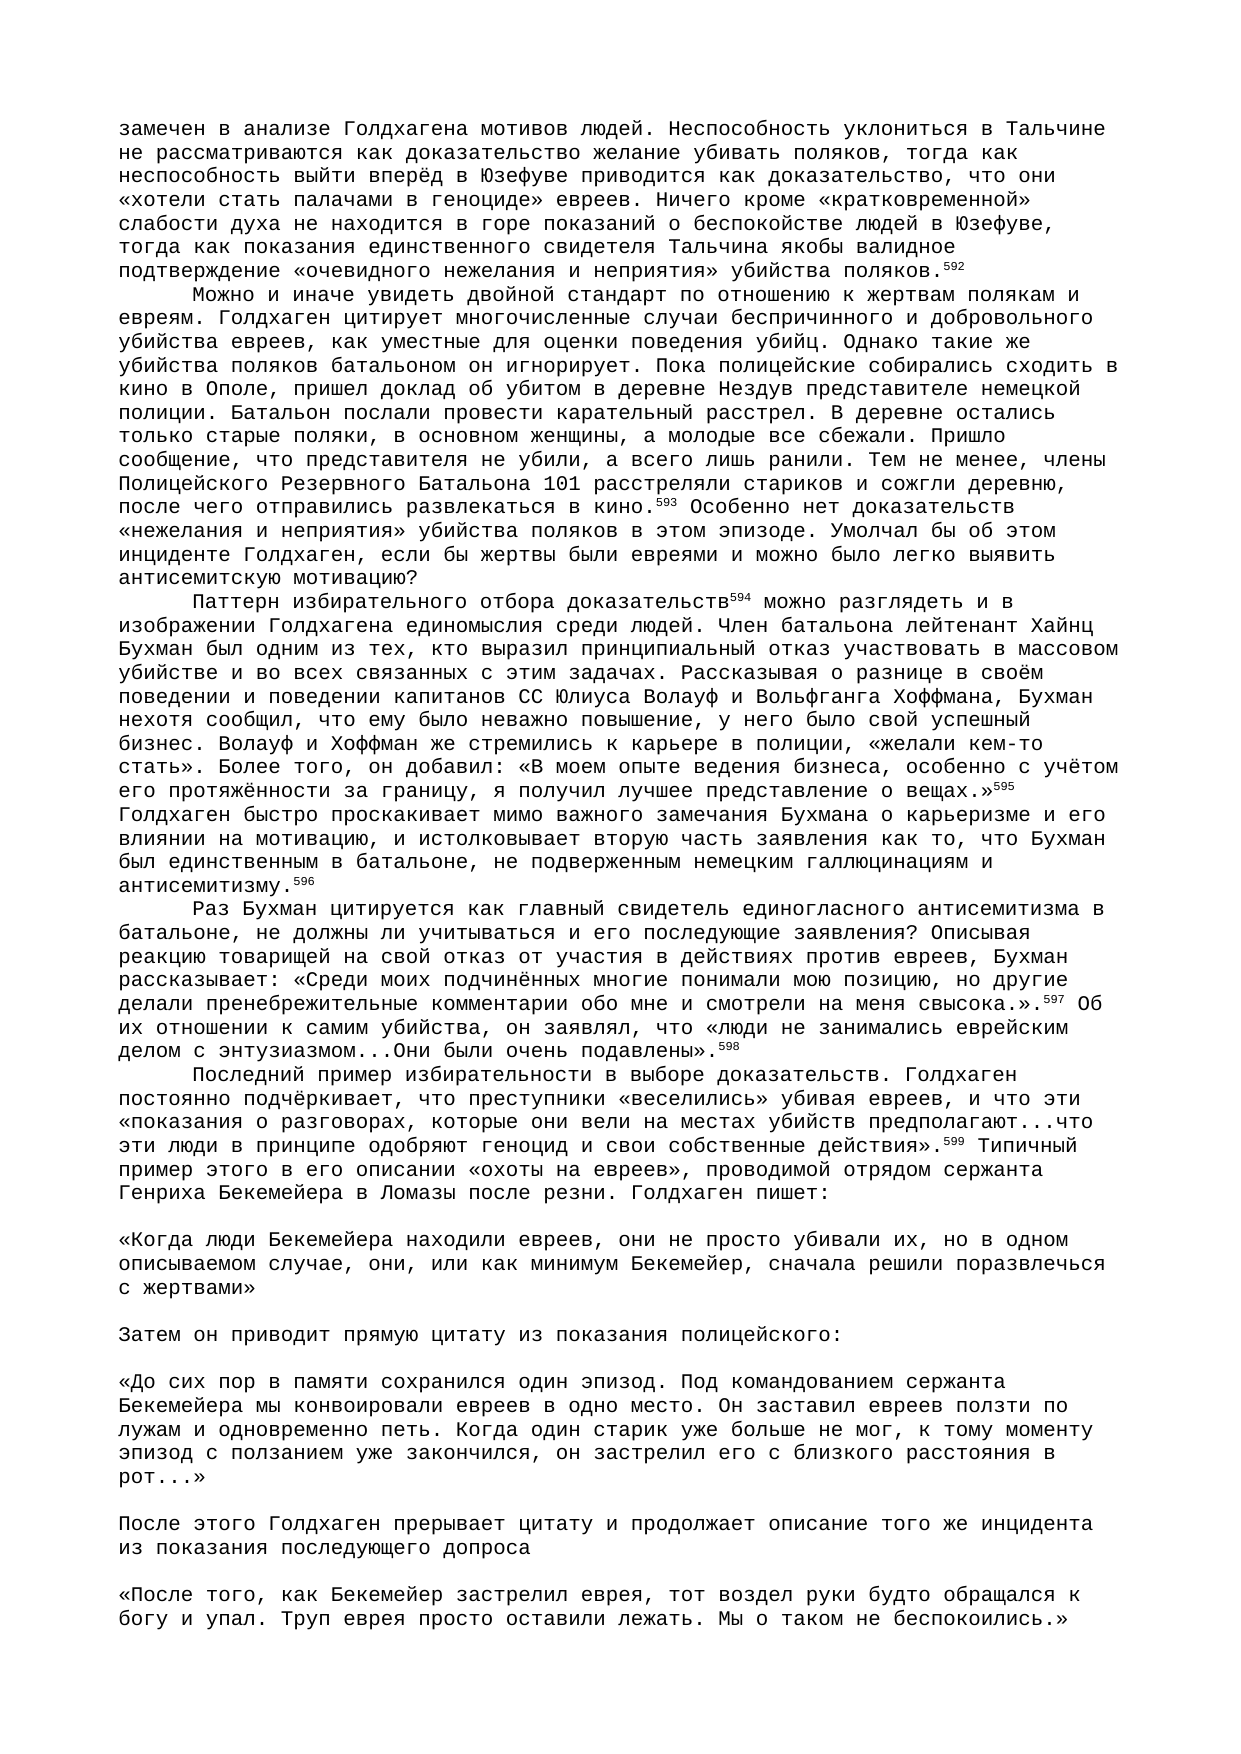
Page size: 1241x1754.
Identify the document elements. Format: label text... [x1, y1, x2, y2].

text Раз Бухман цитируется как главный свидетель единогласного антисемитизма в батальоне, не должны ли учитываться и его последующие заявления? Описывая реакцию товарищей на свой отказ от участия в действиях против евреев, Бухман рассказывает: «Среди моих подчинённых многие понимали мою позицию, но другие делали пренебрежительные комментарии обо мне и смотрели на меня свысока.». Об их отношении к самим убийства, он заявлял, что «люди не занимались еврейским делом с энтузиазмом...Они были очень подавлены». [118, 898, 1122, 1064]
text замечен в анализе Голдхагена мотивов людей. Неспособность уклониться в Тальчине не рассматриваются как доказательство желание убивать поляков, тогда как неспособность выйти вперёд в Юзефуве приводится как доказательство, что они «хотели стать палачами в геноциде» евреев. Ничего кроме «кратковременной» слабости духа не находится в горе показаний о беспокойстве людей в Юзефуве, тогда как показания единственного свидетеля Тальчина якобы валидное подтверждение «очевидного нежелания и неприятия» убийства поляков. [118, 118, 1122, 284]
text Можно и иначе увидеть двойной стандарт по отношению к жертвам полякам и евреям. Голдхаген цитирует многочисленные случаи беспричинного и добровольного убийства евреев, как уместные для оценки поведения убийц. Однако такие же убийства поляков батальоном он игнорирует. Пока полицейские собирались сходить в кино в Ополе, пришел доклад об убитом в деревне Нездув представителе немецкой полиции. Батальон послали провести карательный расстрел. В деревне остались только старые поляки, в основном женщины, а молодые все сбежали. Пришло сообщение, что представителя не убили, а всего лишь ранили. Тем не менее, члены Полицейского Резервного Батальона 101 расстреляли стариков и сожгли деревню, после чего отправились развлекаться в кино. Особенно нет доказательств «нежелания и неприятия» убийства поляков в этом эпизоде. Умолчал бы об этом инциденте Голдхаген, если бы жертвы были евреями и можно было легко выявить антисемитскую мотивацию? [118, 284, 1122, 591]
text Последний пример избирательности в выборе доказательств. Голдхаген постоянно подчёркивает, что преступники «веселились» убивая евреев, и что эти «показания о разговорах, которые они вели на местах убийств предполагают...что эти люди в принципе одобряют геноцид и свои собственные действия». Типичный пример этого в его описании «охоты на евреев», проводимой отрядом сержанта Генриха Бекемейера в Ломазы после резни. Голдхаген пишет: [118, 1064, 1122, 1206]
text Паттерн избирательного отбора доказательств можно разглядеть и в изображении Голдхагена единомыслия среди людей. Член батальона лейтенант Хайнц Бухман был одним из тех, кто выразил принципиальный отказ участвовать в массовом убийстве и во всех связанных с этим задачах. Рассказывая о разнице в своём поведении и поведении капитанов СС Юлиуса Волауф и Вольфганга Хоффмана, Бухман нехотя сообщил, что ему было неважно повышение, у него было свой успешный бизнес. Волауф и Хоффман же стремились к карьере в полиции, «желали кем-то стать». Более того, он добавил: «В моем опыте ведения бизнеса, особенно с учётом его протяжённости за границу, я получил лучшее представление о вещах.» Голдхаген быстро проскакивает мимо важного замечания Бухмана о карьеризме и его влиянии на мотивацию, и истолковывает вторую часть заявления как то, что Бухман был единственным в батальоне, не подверженным немецким галлюцинациям и антисемитизму. [118, 591, 1122, 898]
text Затем он приводит прямую цитату из показания полицейского: [118, 1324, 1122, 1348]
text «До сих пор в памяти сохранился один эпизод. Под командованием сержанта Бекемейера мы конвоировали евреев в одно место. Он заставил евреев ползти по лужам и одновременно петь. Когда один старик уже больше не мог, к тому моменту эпизод с ползанием уже закончился, он застрелил его с близкого расстояния в рот...» [118, 1371, 1122, 1489]
text После этого Голдхаген прерывает цитату и продолжает описание того же инцидента из показания последующего допроса [118, 1513, 1122, 1561]
text «После того, как Бекемейер застрелил еврея, тот воздел руки будто обращался к богу и упал. Труп еврея просто оставили лежать. Мы о таком не беспокоились.» [118, 1584, 1122, 1631]
text «Когда люди Бекемейера находили евреев, они не просто убивали их, но в одном описываемом случае, они, или как минимум Бекемейер, сначала решили поразвлечься с жертвами» [118, 1229, 1122, 1300]
